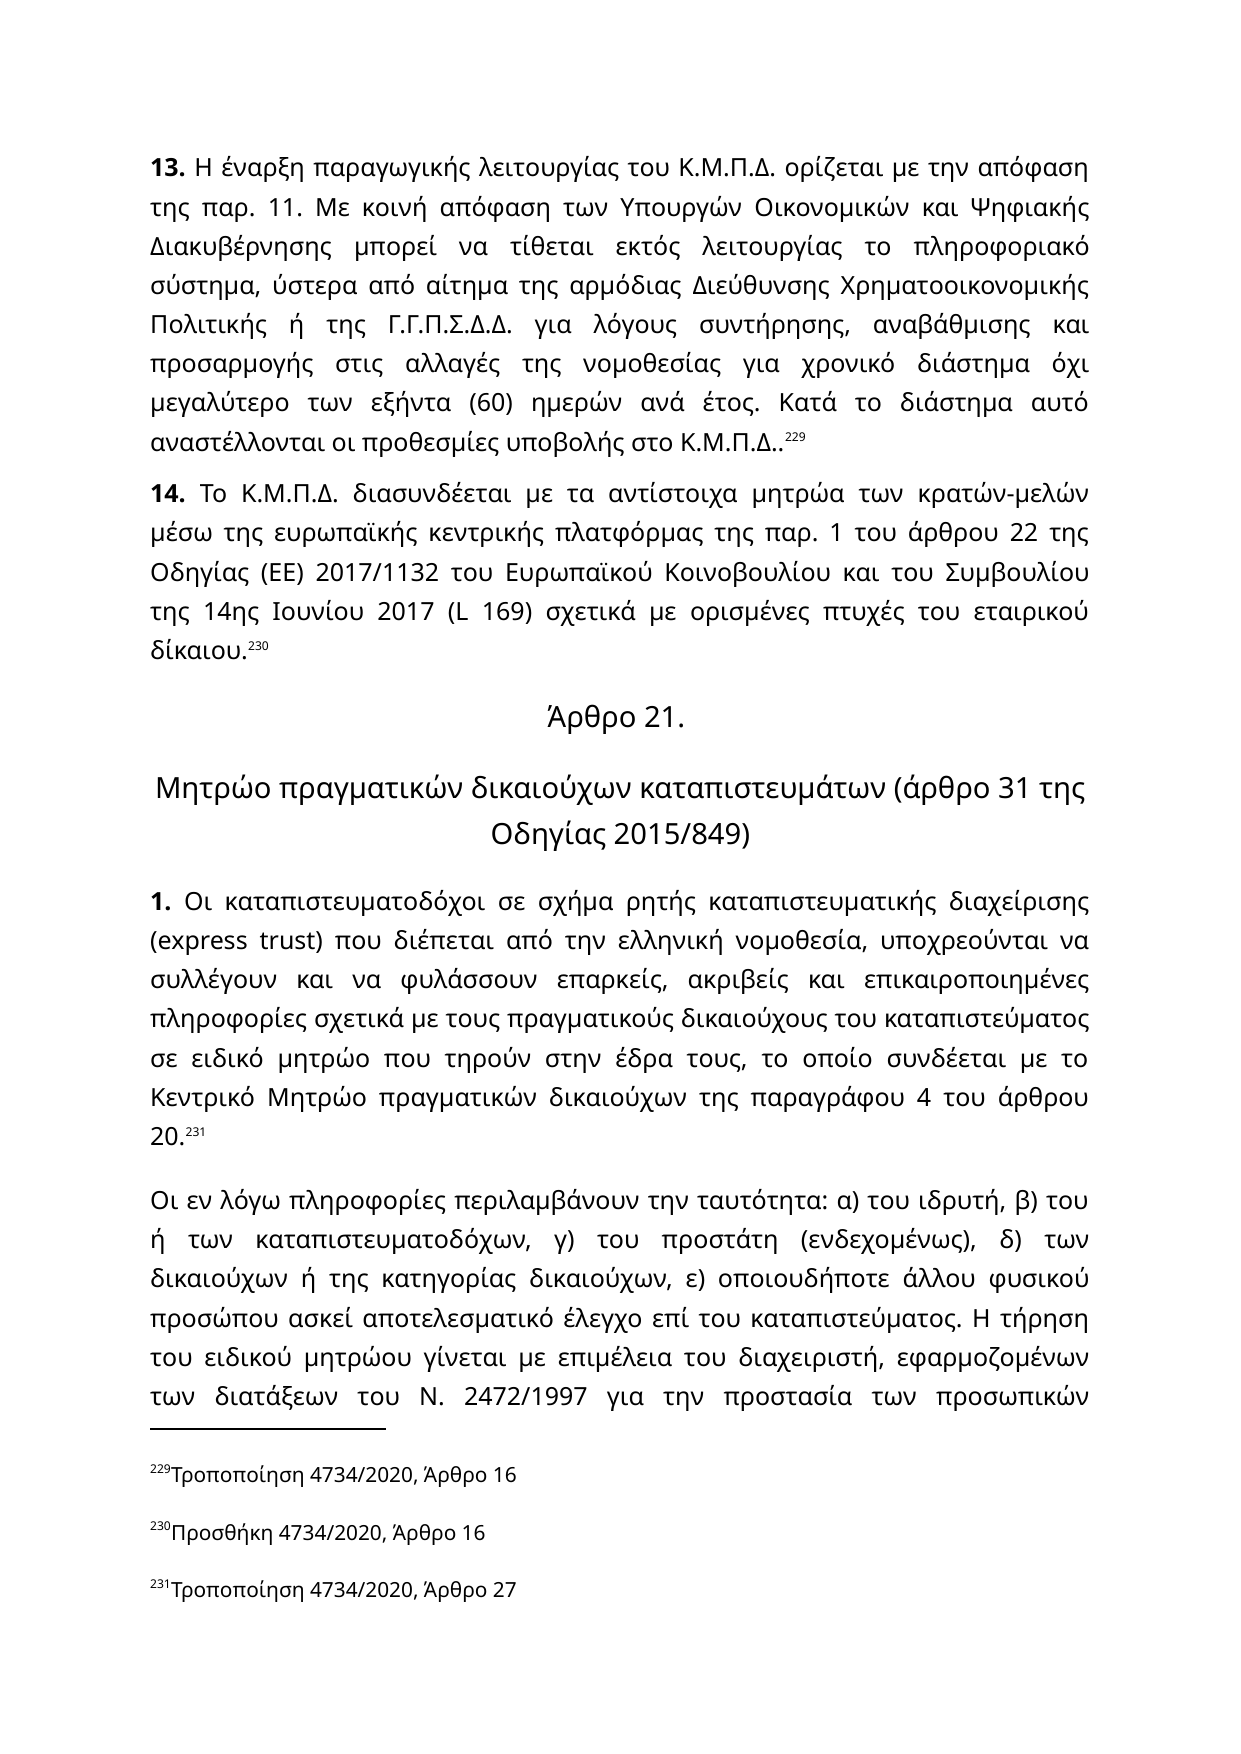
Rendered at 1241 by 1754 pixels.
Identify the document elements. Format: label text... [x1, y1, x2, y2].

text 13. Η έναρξη παραγωγικής λειτουργίας του Κ.Μ.Π.Δ. ορίζεται με την απόφαση της παρ. 11. Με κοινή απόφαση των Υπουργών Οικονομικών και Ψηφιακής Διακυβέρνησης μπορεί να τίθεται εκτός λειτουργίας το πληροφοριακό σύστημα, ύστερα από αίτημα της αρμόδιας Διεύθυνσης Χρηματοοικονομικής Πολιτικής ή της Γ.Γ.Π.Σ.Δ.Δ. για λόγους συντήρησης, αναβάθμισης και προσαρμογής στις αλλαγές της νομοθεσίας για χρονικό διάστημα όχι μεγαλύτερο των εξήντα (60) ημερών ανά έτος. Κατά το διάστημα αυτό αναστέλλονται οι προθεσμίες υποβολής στο Κ.Μ.Π.Δ.. [150, 150, 1090, 458]
text 1. Οι καταπιστευματοδόχοι σε σχήμα ρητής καταπιστευματικής διαχείρισης (express trust) που διέπεται από την ελληνική νομοθεσία, υποχρεούνται να συλλέγουν και να φυλάσσουν επαρκείς, ακριβείς και επικαιροποιημένες πληροφορίες σχετικά με τους πραγματικούς δικαιούχους του καταπιστεύματος σε ειδικό μητρώο που τηρούν στην έδρα τους, το οποίο συνδέεται με το Κεντρικό Μητρώο πραγματικών δικαιούχων της παραγράφου 4 του άρθρου 20. [150, 883, 1090, 1153]
text 14. Το Κ.Μ.Π.Δ. διασυνδέεται με τα αντίστοιχα μητρώα των κρατών-μελών μέσω της ευρωπαϊκής κεντρικής πλατφόρμας της παρ. 1 του άρθρου 22 της Οδηγίας (ΕΕ) 2017/1132 του Ευρωπαϊκού Κοινοβουλίου και του Συμβουλίου της 14ης Ιουνίου 2017 (L 169) σχετικά με ορισμένες πτυχές του εταιρικού δίκαιου. [150, 476, 1090, 667]
subtitle Άρθρο 21. [150, 697, 1090, 736]
text Τροποποίηση 4734/2020, Άρθρο 16 [150, 1460, 1090, 1489]
subtitle Μητρώο πραγματικών δικαιούχων καταπιστευμάτων (άρθρο 31 της Οδηγίας 2015/849) [150, 767, 1090, 853]
text Οι εν λόγω πληροφορίες περιλαμβάνουν την ταυτότητα: α) του ιδρυτή, β) του ή των καταπιστευματοδόχων, γ) του προστάτη (ενδεχομένως), δ) των δικαιούχων ή της κατηγορίας δικαιούχων, ε) οποιουδήποτε άλλου φυσικού προσώπου ασκεί αποτελεσματικό έλεγχο επί του καταπιστεύματος. Η τήρηση του ειδικού μητρώου γίνεται με επιμέλεια του διαχειριστή, εφαρμοζομένων των διατάξεων του Ν. 2472/1997 για την προστασία των προσωπικών [150, 1183, 1090, 1413]
text Προσθήκη 4734/2020, Άρθρο 16 [150, 1518, 1090, 1546]
text Τροποποίηση 4734/2020, Άρθρο 27 [150, 1576, 1090, 1604]
